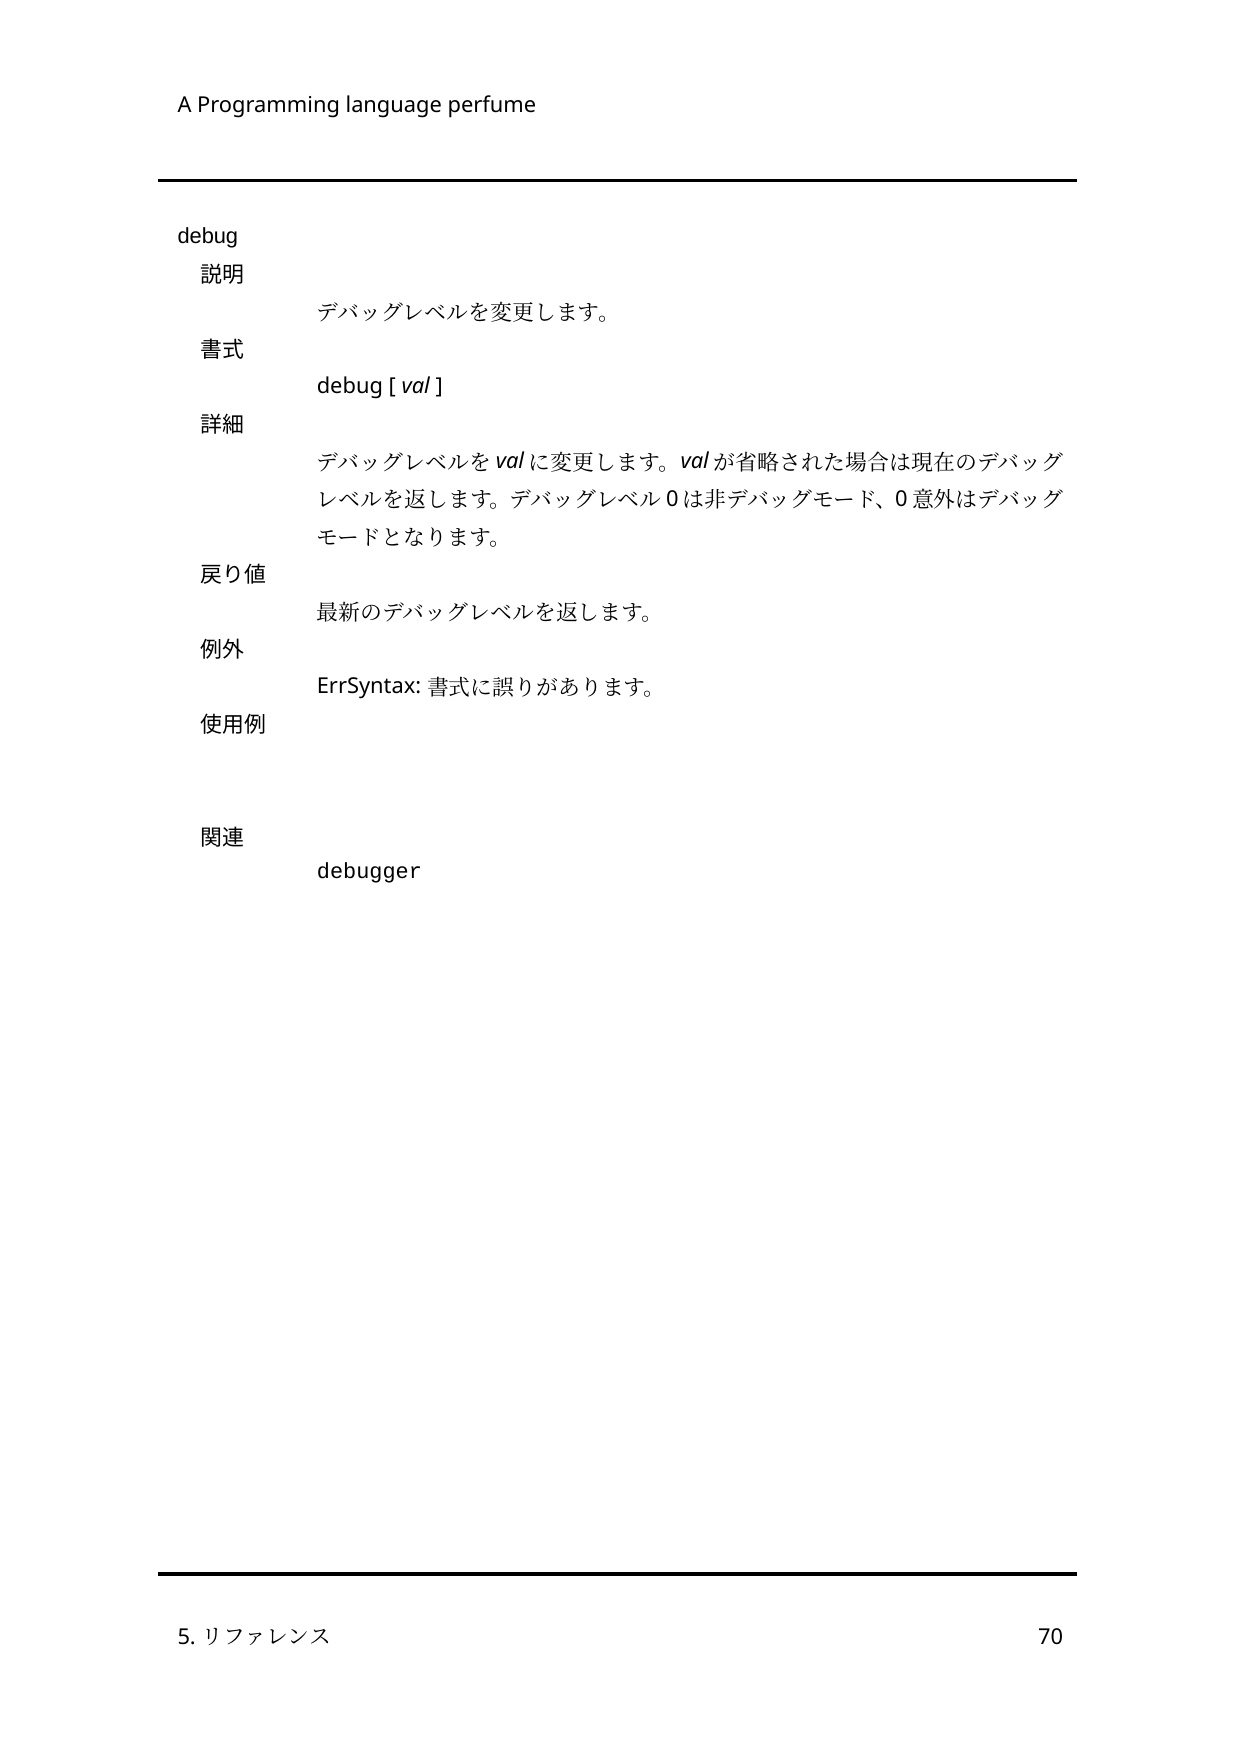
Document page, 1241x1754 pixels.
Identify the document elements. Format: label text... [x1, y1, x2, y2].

table_cell debug [ val ] [317, 329, 1063, 404]
table_cell 使用例 [200, 704, 317, 792]
table_cell デバッグレベルをvalに変更します。valが省略された場合は現在のデバッグレベルを返します。デバッグレベル0は非デバッグモード、0意外はデバッグモードとなります。 [317, 404, 1063, 554]
subtitle debug [177, 217, 1063, 254]
table_cell 最新のデバッグレベルを返します。 [317, 554, 1063, 629]
table_cell 書式 [200, 329, 317, 404]
table_cell 詳細 [200, 404, 317, 554]
table_cell 戻り値 [200, 554, 317, 629]
table_cell 例外 [200, 629, 317, 704]
table_cell [317, 704, 1063, 792]
table_cell debugger [317, 792, 1063, 904]
table_cell 関連 [200, 792, 317, 904]
table_header 説明 [200, 254, 317, 329]
table_cell ErrSyntax: 書式に誤りがあります。 [317, 629, 1063, 704]
table_header デバッグレベルを変更します。 [317, 254, 1063, 329]
